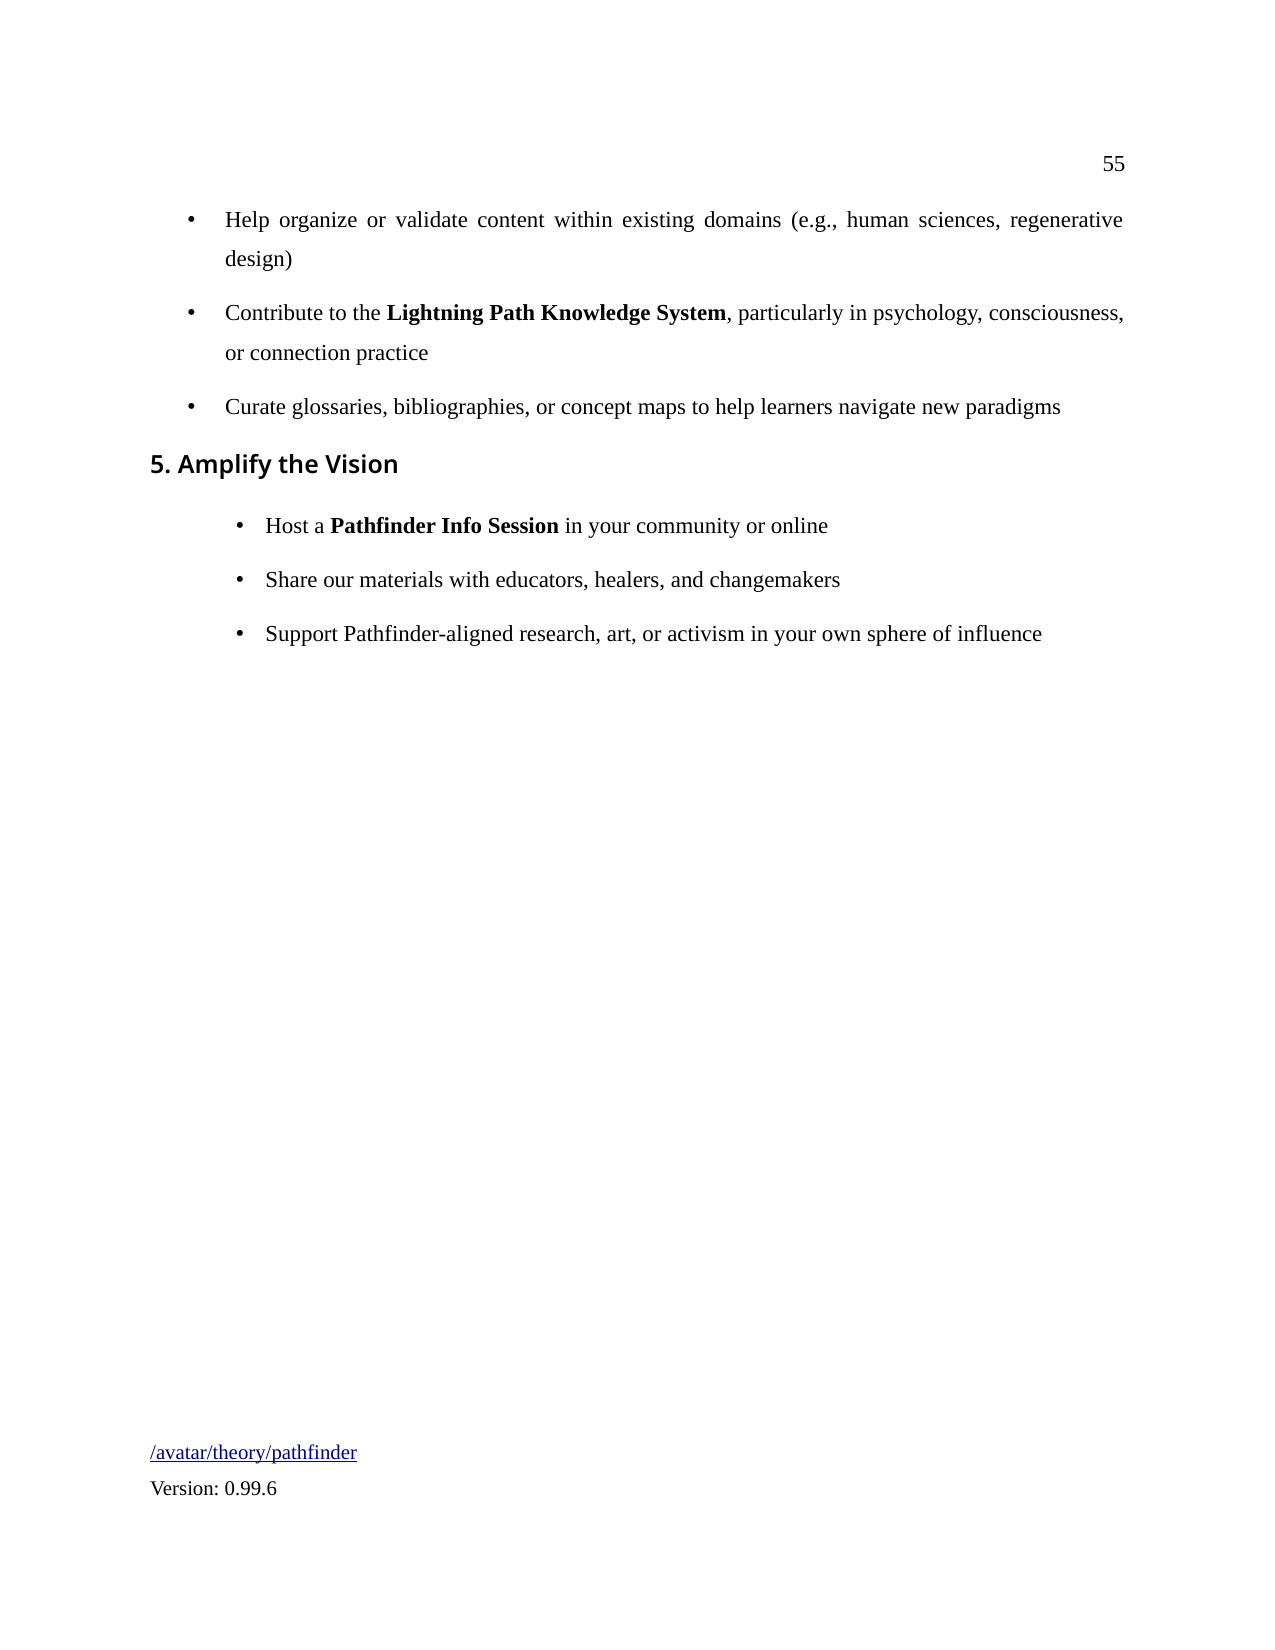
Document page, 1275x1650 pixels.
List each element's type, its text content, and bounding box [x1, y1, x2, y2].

list Curate glossaries, bibliographies, or concept maps to help learners navigate new paradigms [187, 393, 1125, 419]
list Share our materials with educators, healers, and changemakers [194, 566, 1125, 592]
list Contribute to the Lightning Path Knowledge System, particularly in psychology, consciousness, or connection practice [187, 299, 1125, 365]
list Support Pathfinder-aligned research, art, or activism in your own sphere of influence [194, 620, 1125, 647]
list Help organize or validate content within existing domains (e.g., human sciences, regenerative design) [187, 206, 1125, 272]
list Host a Pathfinder Info Session in your community or online [194, 512, 1125, 538]
subtitle 5. Amplify the Vision [150, 447, 1125, 481]
